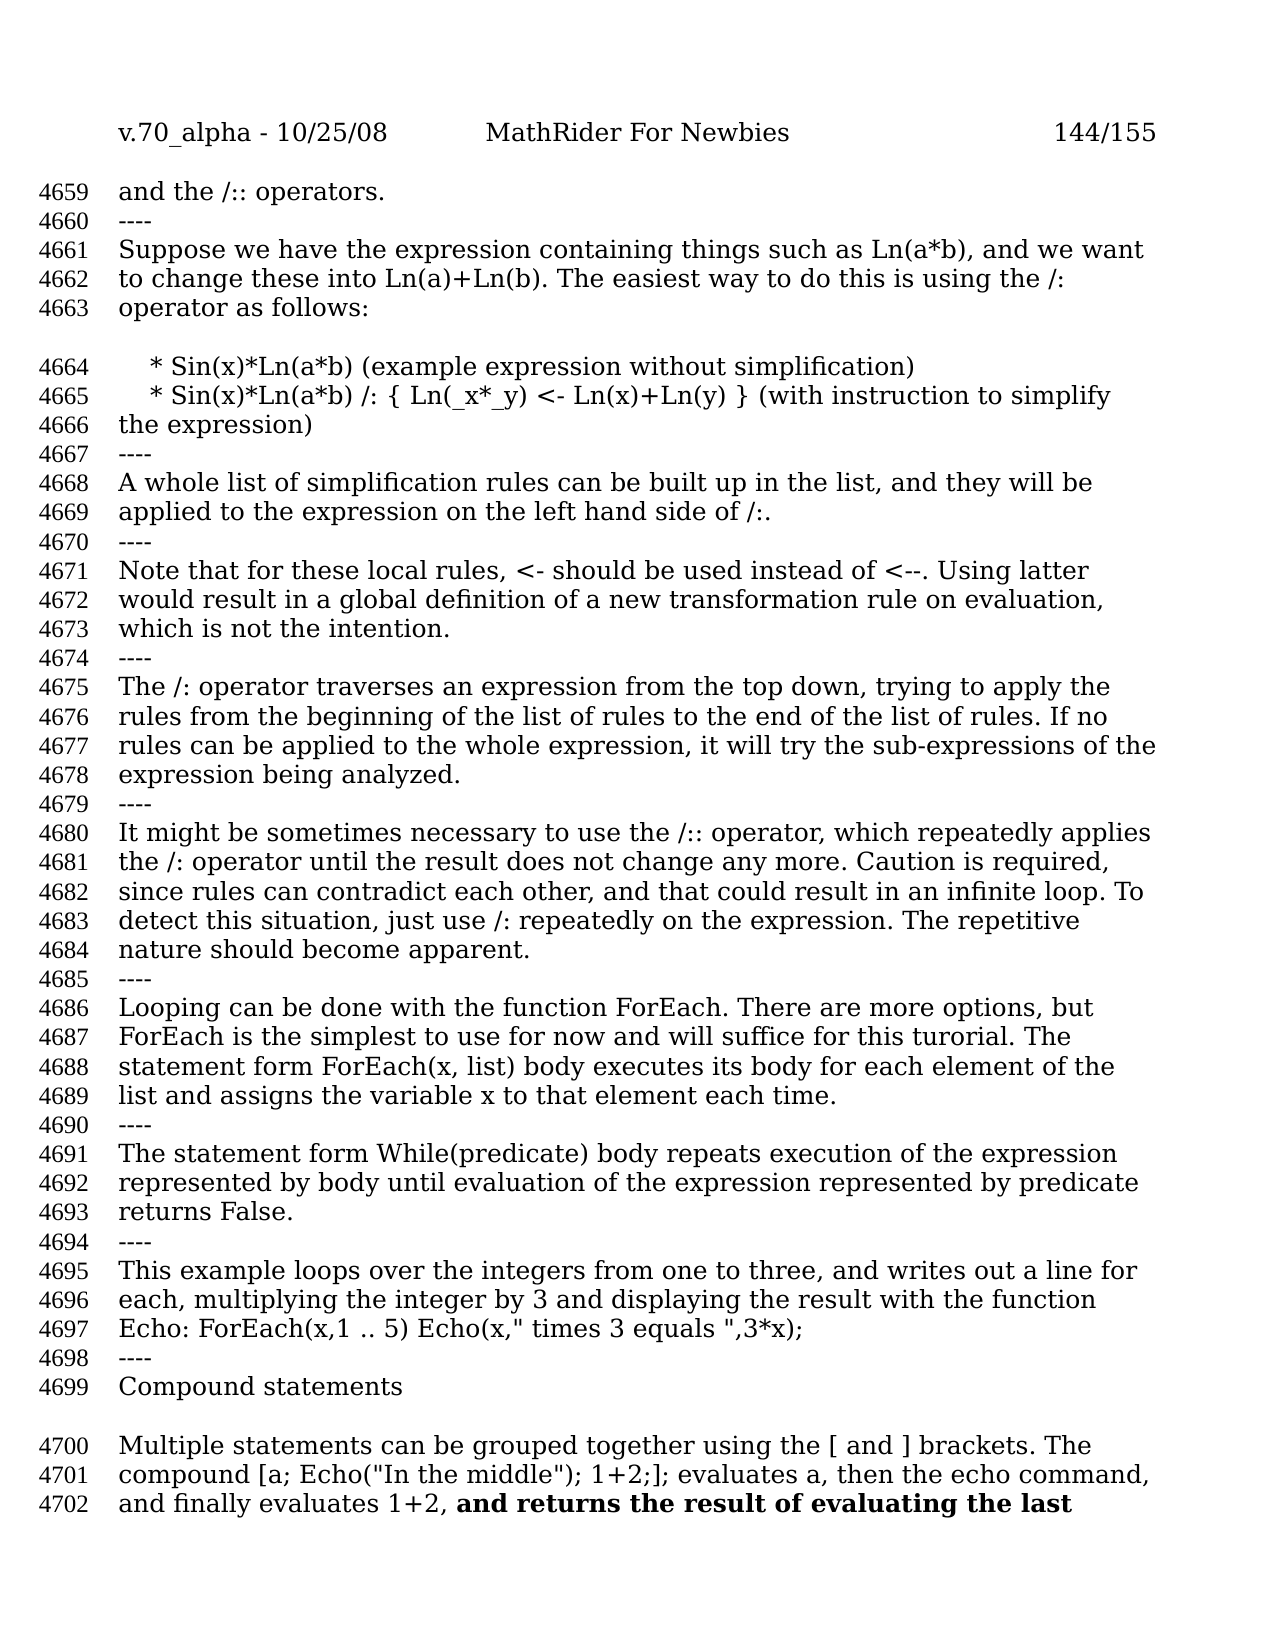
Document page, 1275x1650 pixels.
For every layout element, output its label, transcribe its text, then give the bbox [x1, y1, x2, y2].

text The /: operator traverses an expression from the top down, trying to apply the rules from the beginning of the list of rules to the end of the list of rules. If no rules can be applied to the whole expression, it will try the sub-expressions of the expression being analyzed. [118, 673, 1157, 789]
text Note that for these local rules, <- should be used instead of <--. Using latter would result in a global definition of a new transformation rule on evaluation, which is not the intention. [118, 556, 1157, 643]
text and the /:: operators. [118, 177, 1157, 206]
text This example loops over the integers from one to three, and writes out a line for each, multiplying the integer by 3 and displaying the result with the function Echo: ForEach(x,1 .. 5) Echo(x," times 3 equals ",3*x); [118, 1256, 1157, 1343]
text ---- [118, 527, 1157, 556]
text Compound statements [118, 1373, 1157, 1402]
text It might be sometimes necessary to use the /:: operator, which repeatedly applies the /: operator until the result does not change any more. Caution is required, since rules can contradict each other, and that could result in an infinite loop. To detect this situation, just use /: repeatedly on the expression. The repetitive nature should become apparent. [118, 818, 1157, 964]
text ---- [118, 1343, 1157, 1373]
text Multiple statements can be grouped together using the [ and ] brackets. The compound [a; Echo("In the middle"); 1+2;]; evaluates a, then the echo command, and finally evaluates 1+2, and returns the result of evaluating the last [118, 1431, 1157, 1519]
text ---- [118, 964, 1157, 993]
text ---- [118, 1110, 1157, 1139]
text Suppose we have the expression containing things such as Ln(a*b), and we want to change these into Ln(a)+Ln(b). The easiest way to do this is using the /: operator as follows: [118, 235, 1157, 323]
text ---- [118, 1227, 1157, 1256]
text ---- [118, 643, 1157, 673]
text ---- [118, 789, 1157, 818]
text Looping can be done with the function ForEach. There are more options, but ForEach is the simplest to use for now and will suffice for this turorial. The statement form ForEach(x, list) body executes its body for each element of the list and assigns the variable x to that element each time. [118, 993, 1157, 1110]
text A whole list of simplification rules can be built up in the list, and they will be applied to the expression on the left hand side of /:. [118, 468, 1157, 527]
text ---- [118, 439, 1157, 468]
text * Sin(x)*Ln(a*b) /: { Ln(_x*_y) <- Ln(x)+Ln(y) } (with instruction to simplify the expression) [118, 381, 1157, 439]
text ---- [118, 206, 1157, 235]
text The statement form While(predicate) body repeats execution of the expression represented by body until evaluation of the expression represented by predicate returns False. [118, 1139, 1157, 1227]
text * Sin(x)*Ln(a*b) (example expression without simplification) [118, 352, 1157, 381]
